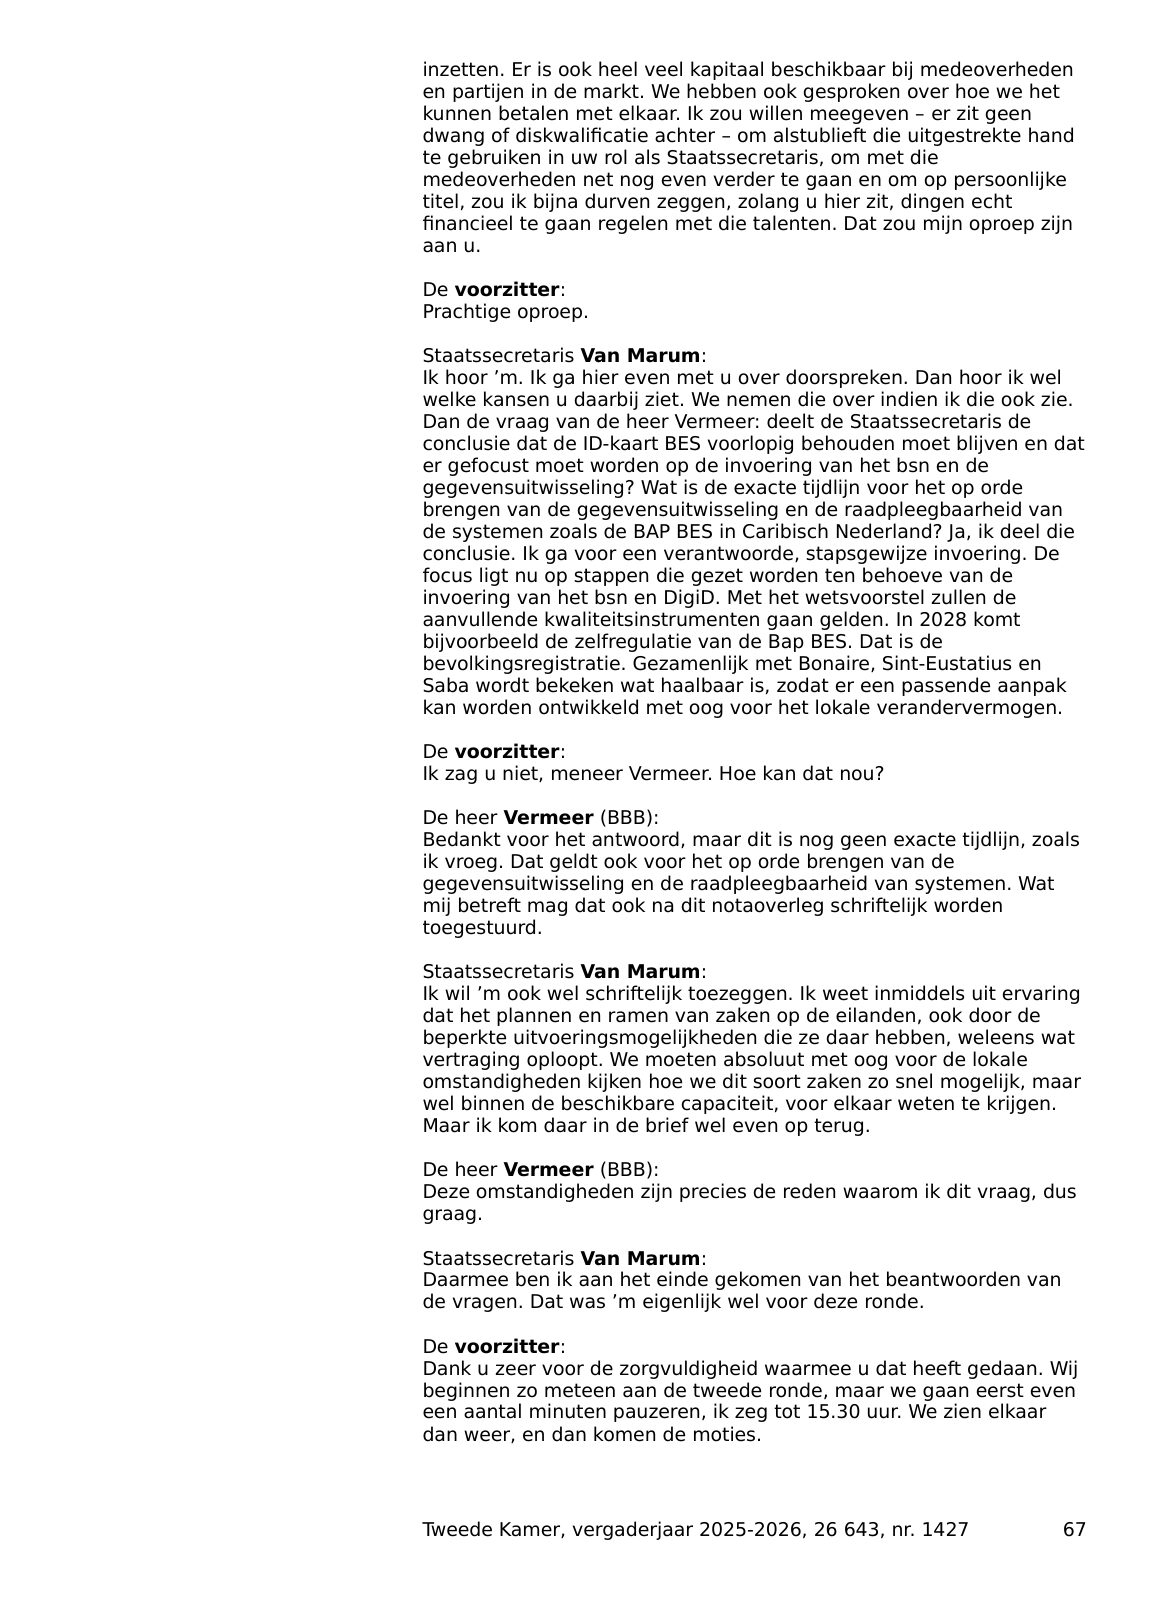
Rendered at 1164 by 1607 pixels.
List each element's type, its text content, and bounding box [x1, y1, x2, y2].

text Bedankt voor het antwoord, maar dit is nog geen exacte tijdlijn, zoals ik vroeg. Dat geldt ook voor het op orde brengen van de gegevensuitwisseling en de raadpleegbaarheid van systemen. Wat mij betreft mag dat ook na dit notaoverleg schriftelijk worden toegestuurd. [422, 829, 1087, 939]
text Dank u zeer voor de zorgvuldigheid waarmee u dat heeft gedaan. Wij beginnen zo meteen aan de tweede ronde, maar we gaan eerst even een aantal minuten pauzeren, ik zeg tot 15.30 uur. We zien elkaar dan weer, en dan komen de moties. [422, 1357, 1087, 1445]
text Staatssecretaris Van Marum: [422, 961, 1087, 983]
text De heer Vermeer (BBB): [422, 1159, 1087, 1181]
text Prachtige oproep. [422, 301, 1087, 323]
text De voorzitter: [422, 741, 1087, 763]
text Staatssecretaris Van Marum: [422, 345, 1087, 367]
text Ik wil ’m ook wel schriftelijk toezeggen. Ik weet inmiddels uit ervaring dat het plannen en ramen van zaken op de eilanden, ook door de beperkte uitvoeringsmogelijkheden die ze daar hebben, weleens wat vertraging oploopt. We moeten absoluut met oog voor de lokale omstandigheden kijken hoe we dit soort zaken zo snel mogelijk, maar wel binnen de beschikbare capaciteit, voor elkaar weten te krijgen. Maar ik kom daar in de brief wel even op terug. [422, 983, 1087, 1137]
text Deze omstandigheden zijn precies de reden waarom ik dit vraag, dus graag. [422, 1181, 1087, 1225]
text Dan de vraag van de heer Vermeer: deelt de Staatssecretaris de conclusie dat de ID-kaart BES voorlopig behouden moet blijven en dat er gefocust moet worden op de invoering van het bsn en de gegevensuitwisseling? Wat is de exacte tijdlijn voor het op orde brengen van de gegevensuitwisseling en de raadpleegbaarheid van de systemen zoals de BAP BES in Caribisch Nederland? Ja, ik deel die conclusie. Ik ga voor een verantwoorde, stapsgewijze invoering. De focus ligt nu op stappen die gezet worden ten behoeve van de invoering van het bsn en DigiD. Met het wetsvoorstel zullen de aanvullende kwaliteitsinstrumenten gaan gelden. In 2028 komt bijvoorbeeld de zelfregulatie van de Bap BES. Dat is de bevolkingsregistratie. Gezamenlijk met Bonaire, Sint-Eustatius en Saba wordt bekeken wat haalbaar is, zodat er een passende aanpak kan worden ontwikkeld met oog voor het lokale verandervermogen. [422, 411, 1087, 719]
text Ik hoor ’m. Ik ga hier even met u over doorspreken. Dan hoor ik wel welke kansen u daarbij ziet. We nemen die over indien ik die ook zie. [422, 367, 1087, 411]
text Staatssecretaris Van Marum: [422, 1247, 1087, 1269]
text Ik zag u niet, meneer Vermeer. Hoe kan dat nou? [422, 763, 1087, 785]
text inzetten. Er is ook heel veel kapitaal beschikbaar bij medeoverheden en partijen in de markt. We hebben ook gesproken over hoe we het kunnen betalen met elkaar. Ik zou willen meegeven – er zit geen dwang of diskwalificatie achter – om alstublieft die uitgestrekte hand te gebruiken in uw rol als Staatssecretaris, om met die medeoverheden net nog even verder te gaan en om op persoonlijke titel, zou ik bijna durven zeggen, zolang u hier zit, dingen echt financieel te gaan regelen met die talenten. Dat zou mijn oproep zijn aan u. [422, 59, 1087, 257]
text De heer Vermeer (BBB): [422, 807, 1087, 829]
text De voorzitter: [422, 1336, 1087, 1357]
text De voorzitter: [422, 279, 1087, 301]
text Daarmee ben ik aan het einde gekomen van het beantwoorden van de vragen. Dat was ’m eigenlijk wel voor deze ronde. [422, 1269, 1087, 1313]
